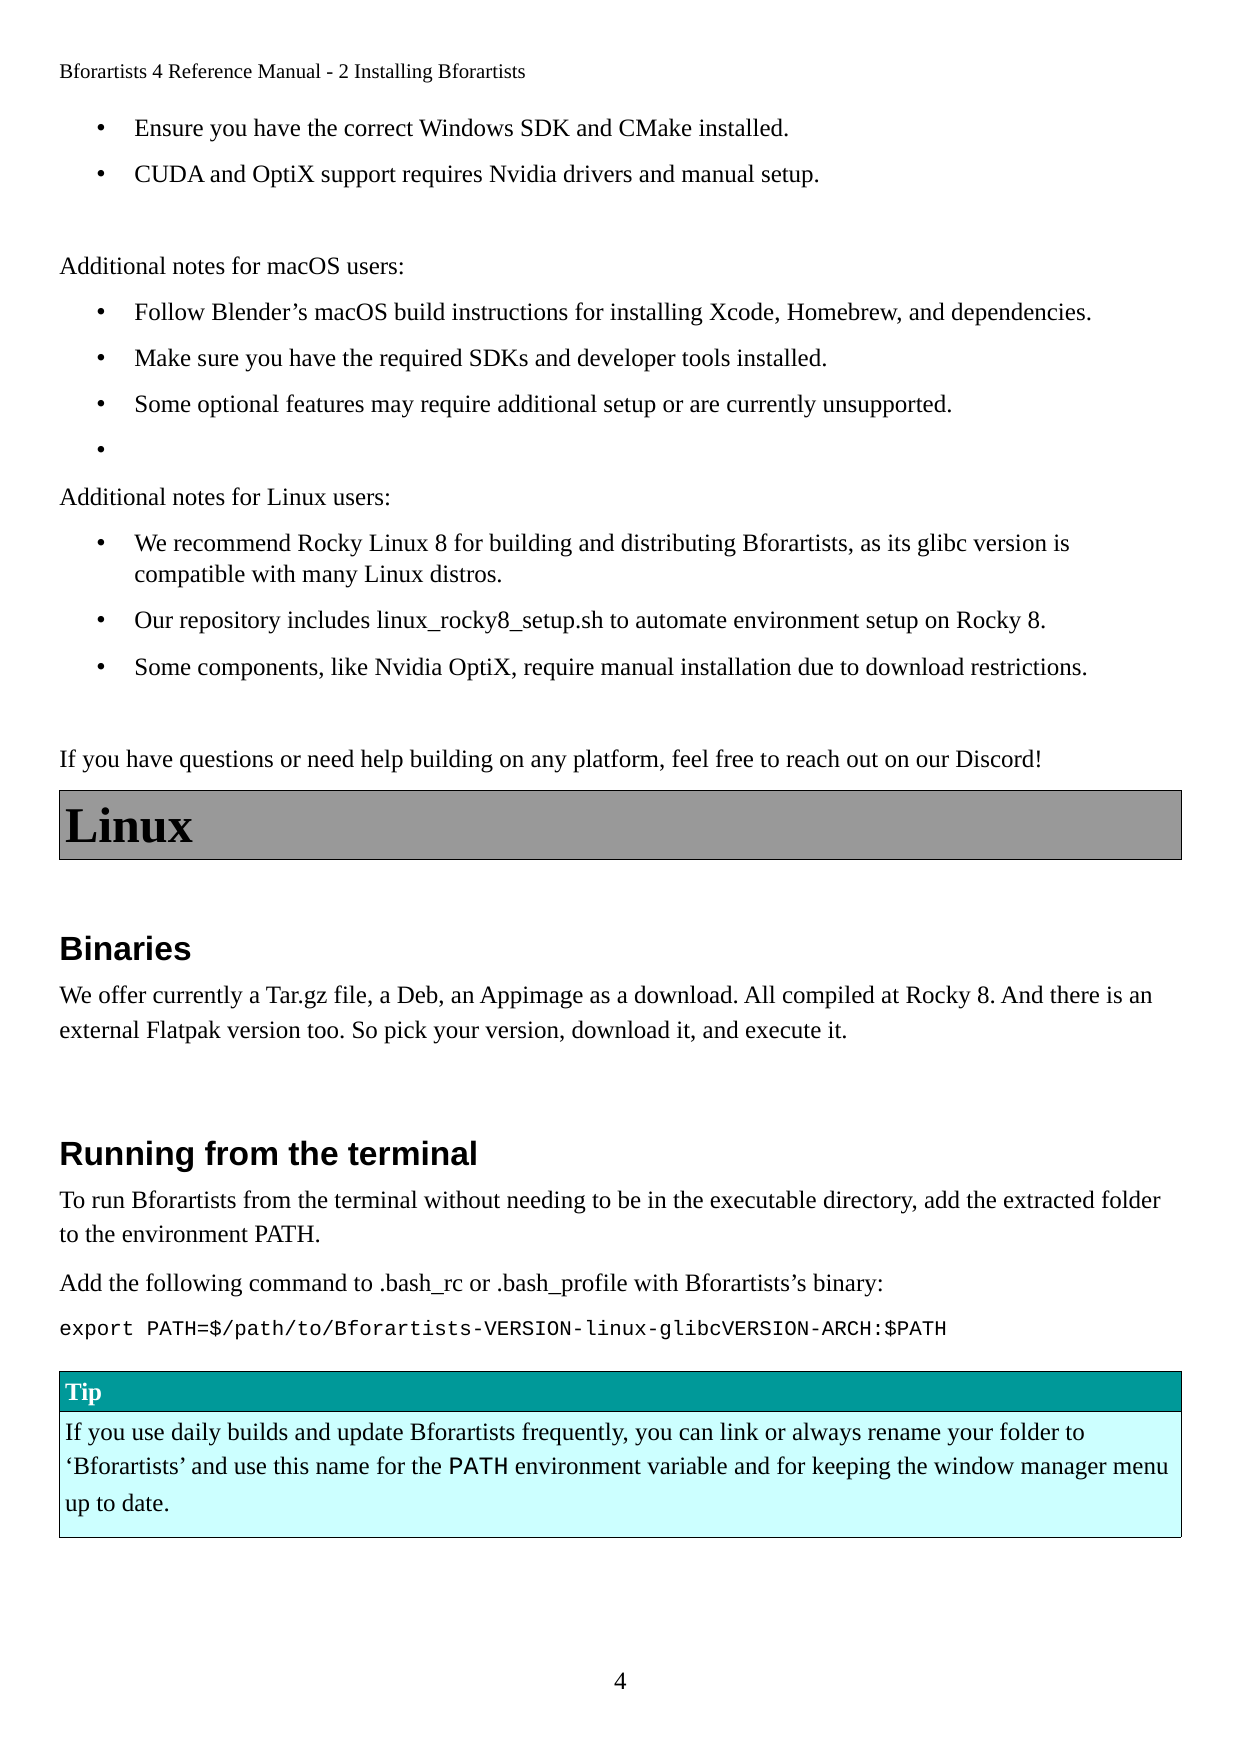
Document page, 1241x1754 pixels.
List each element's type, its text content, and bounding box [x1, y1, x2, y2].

list We recommend Rocky Linux 8 for building and distributing Bforartists, as its glibc version is compatible with many Linux distros. [97, 528, 1181, 588]
text export PATH=$/path/to/Bforartists-VERSION-linux-glibcVERSION-ARCH:$PATH [59, 1318, 1181, 1341]
subtitle Binaries [59, 929, 1181, 968]
text If you have questions or need help building on any platform, feel free to reach out on our Discord! [59, 744, 1181, 773]
subtitle Running from the terminal [59, 1134, 1181, 1172]
list Some optional features may require additional setup or are currently unsupported. [97, 389, 1181, 418]
text Additional notes for macOS users: [59, 251, 1181, 280]
list Follow Blender’s macOS build instructions for installing Xcode, Homebrew, and dependencies. [97, 297, 1181, 326]
table_header Tip [60, 1372, 1181, 1411]
list Some components, like Nvidia OptiX, require manual installation due to download restrictions. [97, 652, 1181, 681]
list CUDA and OptiX support requires Nvidia drivers and manual setup. [97, 159, 1181, 187]
list Make sure you have the required SDKs and developer tools installed. [97, 343, 1181, 372]
text To run Bforartists from the terminal without needing to be in the executable directory, add the extracted folder to the environment PATH. [59, 1185, 1181, 1248]
table_cell If you use daily builds and update Bforartists frequently, you can link or always rename your folder to ‘Bforartists’ and use this name for the PATH environment variable and for keeping the window manager menu up to date. [60, 1412, 1181, 1537]
text We offer currently a Tar.gz file, a Deb, an Appimage as a download. All compiled at Rocky 8. And there is an external Flatpak version too. So pick your version, download it, and execute it. [59, 980, 1181, 1044]
text Additional notes for Linux users: [59, 482, 1181, 511]
table_header Linux [60, 791, 1181, 859]
list Ensure you have the correct Windows SDK and CMake installed. [97, 113, 1181, 141]
text Add the following command to .bash_rc or .bash_profile with Bforartists’s binary: [59, 1268, 1181, 1297]
list Our repository includes linux_rocky8_setup.sh to automate environment setup on Rocky 8. [97, 606, 1181, 634]
